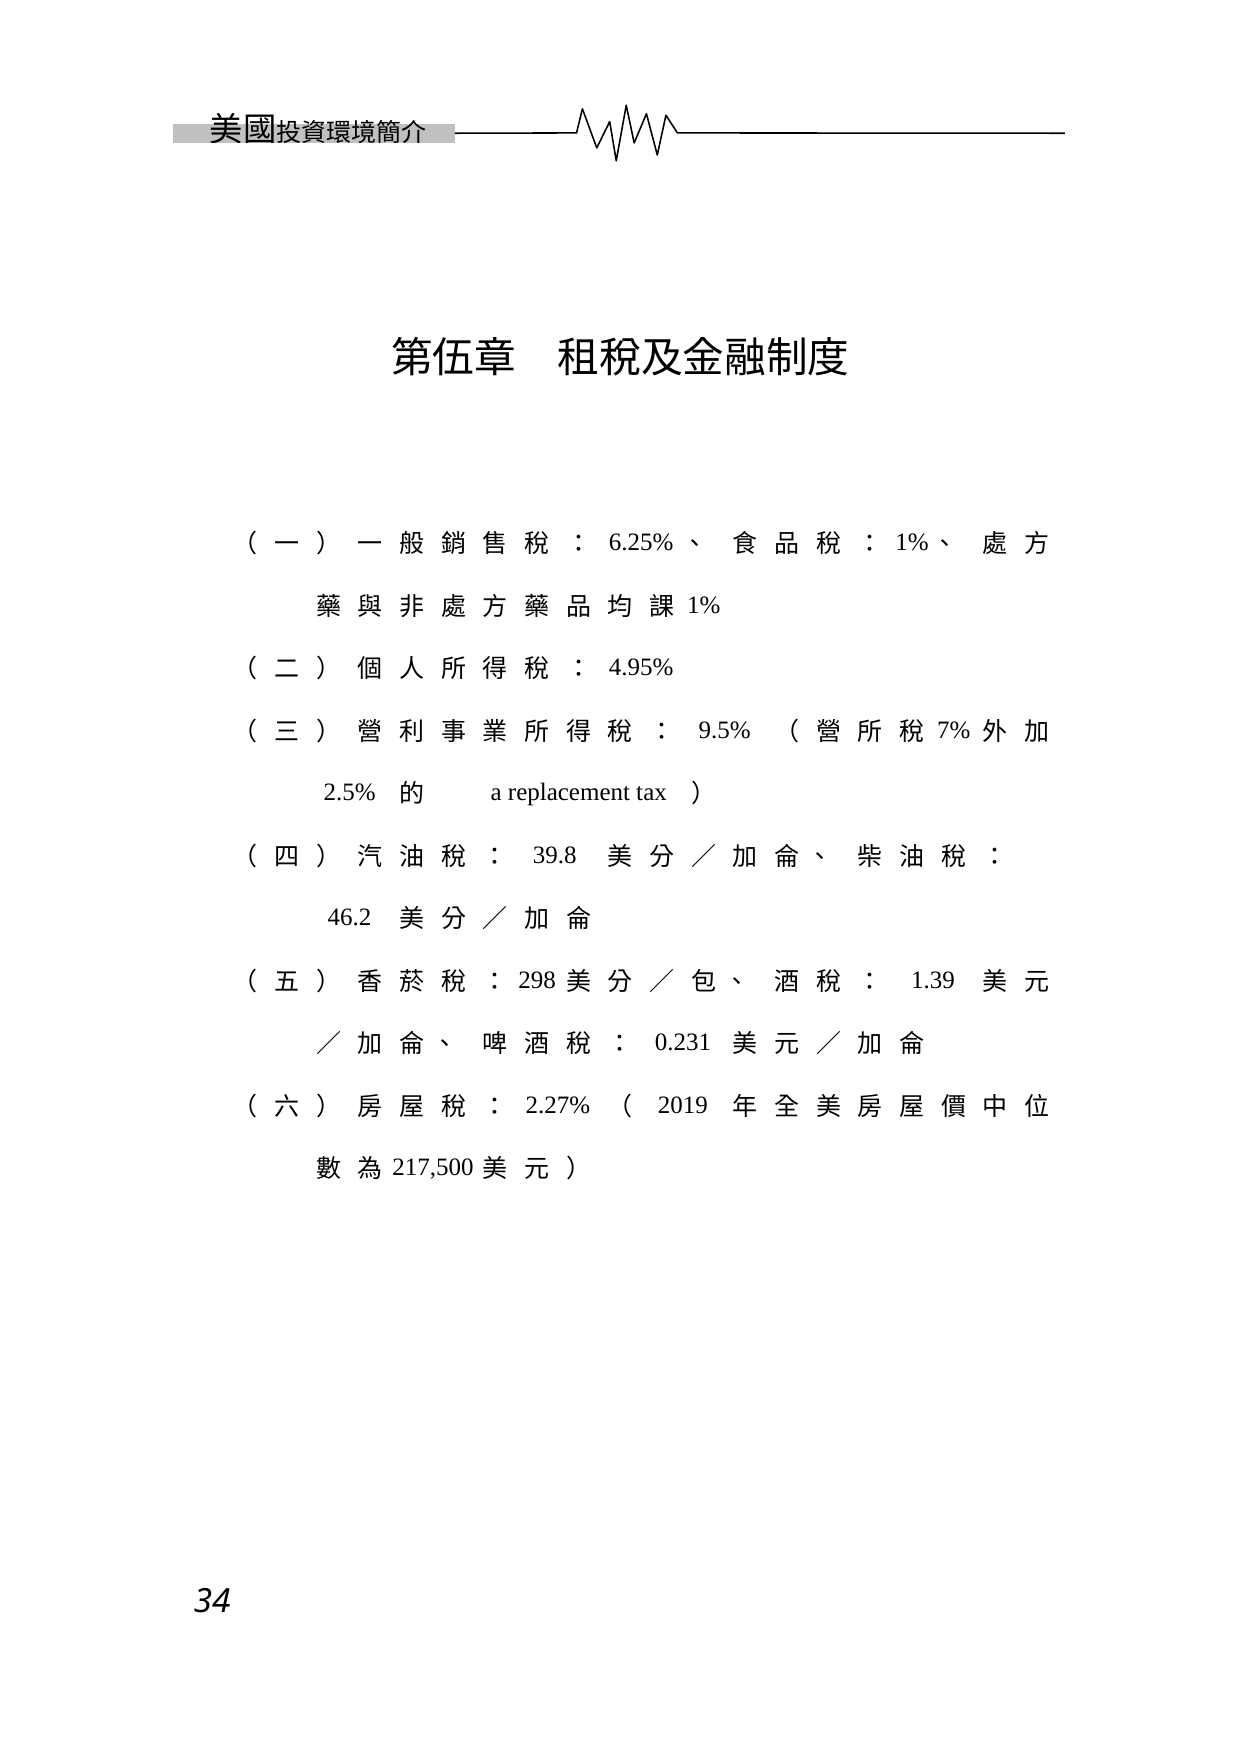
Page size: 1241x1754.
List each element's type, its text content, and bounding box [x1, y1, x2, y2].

text （四）汽油稅：39.8 美分／加侖、柴油稅：46.2美分／加侖 [207, 813, 1058, 938]
text （六）房屋稅：2.27%（2019年全美房屋價中位數為217,500美元） [207, 1063, 1058, 1188]
text （二）個人所得稅：4.95% [207, 625, 1058, 688]
text 第伍章 租稅及金融制度 [183, 313, 1058, 375]
text （五）香菸稅：298美分／包、酒稅：1.39美元／加侖、啤酒稅：0.231美元／加侖 [207, 938, 1058, 1063]
text （一）一般銷售稅：6.25%、食品稅：1%、處方藥與非處方藥品均課1% [207, 500, 1058, 625]
text （三）營利事業所得稅：9.5%（營所稅7%外加2.5%的 a replacement tax） [207, 688, 1058, 813]
